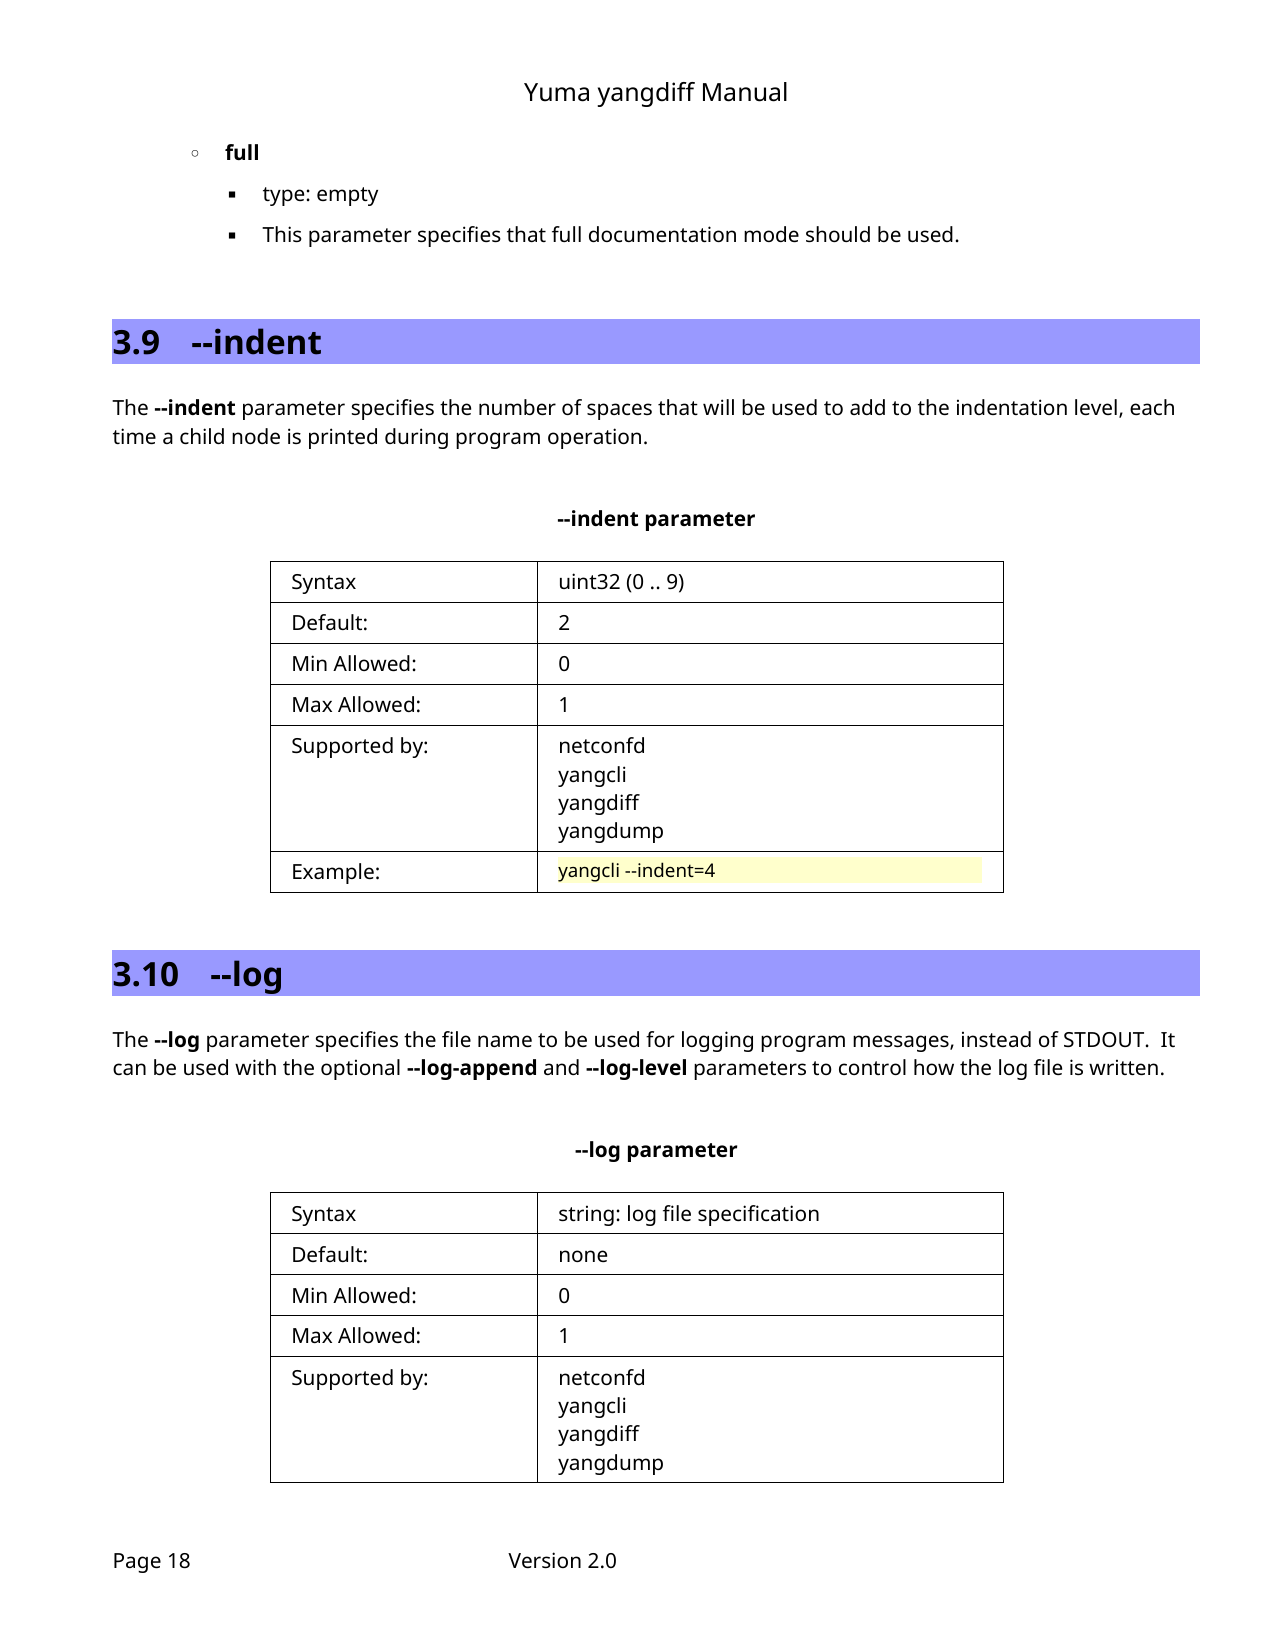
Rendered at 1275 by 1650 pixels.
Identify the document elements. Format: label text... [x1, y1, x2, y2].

text The --indent parameter specifies the number of spaces that will be used to add to the indentation level, each time a child node is printed during program operation. [112, 393, 1200, 450]
table_cell Max Allowed: [271, 685, 537, 724]
table_cell 0 [538, 1275, 1003, 1315]
table_header uint32 (0 .. 9) [538, 562, 1003, 602]
list type: empty [225, 179, 1200, 208]
table_cell Example: [271, 852, 537, 892]
table_cell 1 [538, 685, 1003, 724]
subtitle --indent [112, 319, 1200, 364]
table_cell netconfd yangcli yangdiff yangdump [538, 726, 1003, 851]
table_cell Supported by: [271, 1357, 537, 1482]
subtitle --log parameter [127, 1135, 1185, 1164]
list This parameter specifies that full documentation mode should be used. [225, 220, 1200, 249]
table_header string: log file specification [538, 1193, 1003, 1233]
table_header Syntax [271, 1193, 537, 1233]
table_cell Min Allowed: [271, 1275, 537, 1315]
list full [187, 138, 1200, 167]
table_cell 2 [538, 603, 1003, 643]
subtitle --log [112, 950, 1200, 996]
table_cell none [538, 1234, 1003, 1274]
table_cell Supported by: [271, 726, 537, 851]
table_cell Default: [271, 1234, 537, 1274]
table_cell netconfd yangcli yangdiff yangdump [538, 1357, 1003, 1482]
table_cell yangcli --indent=4 [538, 852, 1003, 892]
subtitle --indent parameter [127, 504, 1185, 532]
table_cell 1 [538, 1316, 1003, 1356]
table_cell Max Allowed: [271, 1316, 537, 1356]
text The --log parameter specifies the file name to be used for logging program messages, instead of STDOUT. It can be used with the optional --log-append and --log-level parameters to control how the log file is written. [112, 1025, 1200, 1082]
table_cell Default: [271, 603, 537, 643]
table_header Syntax [271, 562, 537, 602]
table_cell 0 [538, 644, 1003, 683]
table_cell Min Allowed: [271, 644, 537, 683]
